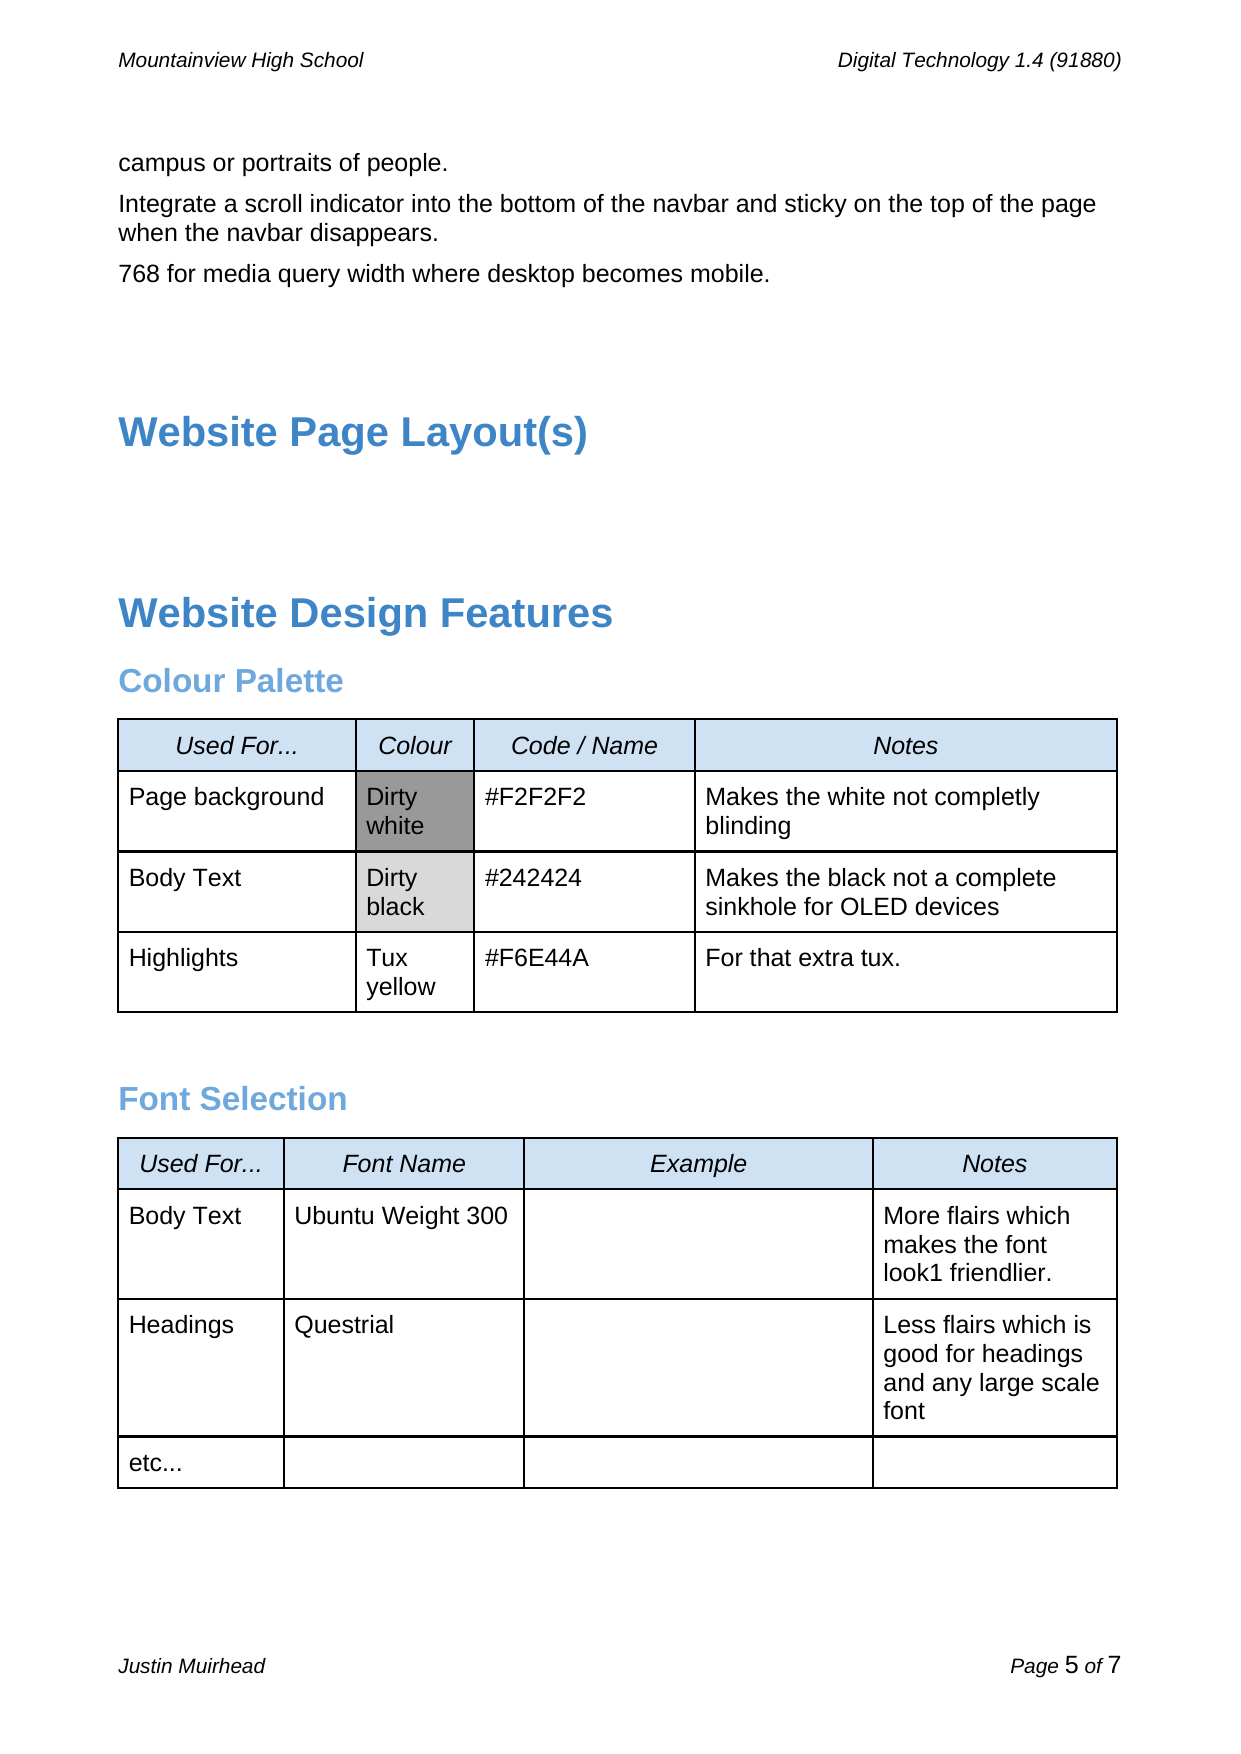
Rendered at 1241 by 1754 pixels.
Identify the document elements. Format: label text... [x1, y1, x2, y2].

text campus or portraits of people. [118, 148, 1122, 176]
subtitle Font Selection [118, 1079, 1122, 1118]
table_header Colour [357, 720, 473, 770]
table_cell [874, 1438, 1116, 1487]
table_cell Dirty white [357, 772, 473, 850]
table_cell Less flairs which is good for headings and any large scale font [874, 1300, 1116, 1435]
table_cell [285, 1438, 523, 1487]
table_cell Body Text [119, 853, 355, 931]
table_cell Questrial [285, 1300, 523, 1435]
table_cell #242424 [475, 853, 694, 931]
table_cell [525, 1190, 872, 1297]
table_header Used For... [119, 720, 355, 770]
table_cell More flairs which makes the font look1 friendlier. [874, 1190, 1116, 1297]
table_cell etc... [119, 1438, 283, 1487]
table_cell Headings [119, 1300, 283, 1435]
table_cell Makes the white not completly blinding [696, 772, 1116, 850]
table_header Used For... [119, 1139, 283, 1188]
text Integrate a scroll indicator into the bottom of the navbar and sticky on the top of the page when the navbar disappears. [118, 189, 1122, 246]
table_cell Tux yellow [357, 933, 473, 1011]
table_cell Page background [119, 772, 355, 850]
table_header Font Name [285, 1139, 523, 1188]
text 768 for media query width where desktop becomes mobile. [118, 259, 1122, 288]
table_header Example [525, 1139, 872, 1188]
subtitle Website Page Layout(s) [118, 408, 1122, 456]
table_header Notes [874, 1139, 1116, 1188]
table_header Notes [696, 720, 1116, 770]
subtitle Colour Palette [118, 661, 1122, 699]
table_cell [525, 1300, 872, 1435]
table_cell Body Text [119, 1190, 283, 1297]
table_cell Ubuntu Weight 300 [285, 1190, 523, 1297]
table_cell Dirty black [357, 853, 473, 931]
table_cell Highlights [119, 933, 355, 1011]
subtitle Website Design Features [118, 588, 1122, 636]
table_cell #F6E44A [475, 933, 694, 1011]
table_header Code / Name [475, 720, 694, 770]
table_cell [525, 1438, 872, 1487]
table_cell For that extra tux. [696, 933, 1116, 1011]
table_cell Makes the black not a complete sinkhole for OLED devices [696, 853, 1116, 931]
table_cell #F2F2F2 [475, 772, 694, 850]
